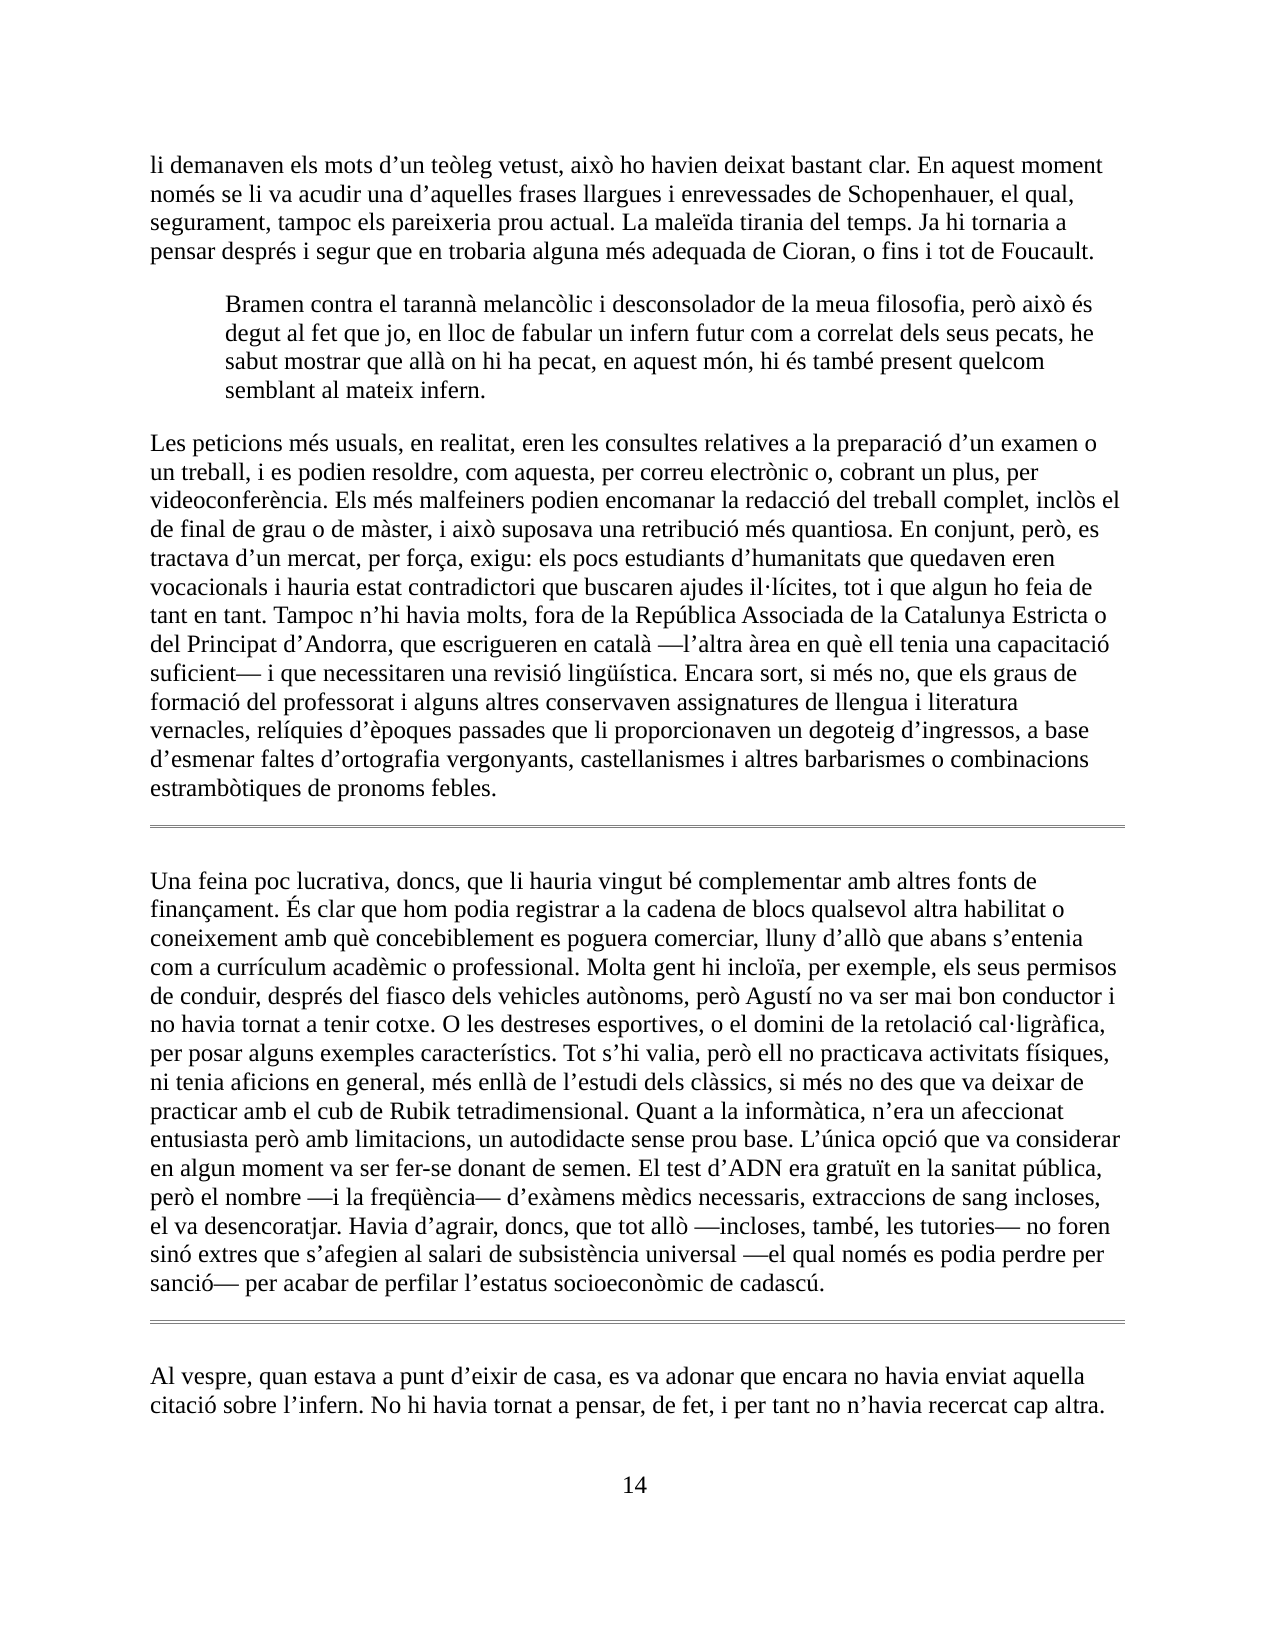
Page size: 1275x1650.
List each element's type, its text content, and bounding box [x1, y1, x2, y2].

text Una feina poc lucrativa, doncs, que li hauria vingut bé complementar amb altres fonts de finançament. És clar que hom podia registrar a la cadena de blocs qualsevol altra habilitat o coneixement amb què concebiblement es poguera comerciar, lluny d’allò que abans s’entenia com a currículum acadèmic o professional. Molta gent hi incloïa, per exemple, els seus permisos de conduir, després del fiasco dels vehicles autònoms, però Agustí no va ser mai bon conductor i no havia tornat a tenir cotxe. O les destreses esportives, o el domini de la retolació cal·ligràfica, per posar alguns exemples característics. Tot s’hi valia, però ell no practicava activitats físiques, ni tenia aficions en general, més enllà de l’estudi dels clàssics, si més no des que va deixar de practicar amb el cub de Rubik tetradimensional. Quant a la informàtica, n’era un afeccionat entusiasta però amb limitacions, un autodidacte sense prou base. L’única opció que va considerar en algun moment va ser fer-se donant de semen. El test d’ADN era gratuït en la sanitat pública, però el nombre —i la freqüència— d’exàmens mèdics necessaris, extraccions de sang incloses, el va desencoratjar. Havia d’agrair, doncs, que tot allò —incloses, també, les tutories— no foren sinó extres que s’afegien al salari de subsistència universal —el qual només es podia perdre per sanció— per acabar de perfilar l’estatus socioeconòmic de cadascú. [150, 866, 1125, 1297]
text li demanaven els mots d’un teòleg vetust, això ho havien deixat bastant clar. En aquest moment només se li va acudir una d’aquelles frases llargues i enrevessades de Schopenhauer, el qual, segurament, tampoc els pareixeria prou actual. La maleïda tirania del temps. Ja hi tornaria a pensar després i segur que en trobaria alguna més adequada de Cioran, o fins i tot de Foucault. [150, 150, 1125, 265]
text Al vespre, quan estava a punt d’eixir de casa, es va adonar que encara no havia enviat aquella citació sobre l’infern. No hi havia tornat a pensar, de fet, i per tant no n’havia recercat cap altra. [150, 1361, 1125, 1418]
text Bramen contra el tarannà melancòlic i desconsolador de la meua filosofia, però això és degut al fet que jo, en lloc de fabular un infern futur com a correlat dels seus pecats, he sabut mostrar que allà on hi ha pecat, en aquest món, hi és també present quelcom semblant al mateix infern. [225, 289, 1125, 404]
text Les peticions més usuals, en realitat, eren les consultes relatives a la preparació d’un examen o un treball, i es podien resoldre, com aquesta, per correu electrònic o, cobrant un plus, per videoconferència. Els més malfeiners podien encomanar la redacció del treball complet, inclòs el de final de grau o de màster, i això suposava una retribució més quantiosa. En conjunt, però, es tractava d’un mercat, per força, exigu: els pocs estudiants d’humanitats que quedaven eren vocacionals i hauria estat contradictori que buscaren ajudes il·lícites, tot i que algun ho feia de tant en tant. Tampoc n’hi havia molts, fora de la República Associada de la Catalunya Estricta o del Principat d’Andorra, que escrigueren en català —l’altra àrea en què ell tenia una capacitació suficient— i que necessitaren una revisió lingüística. Encara sort, si més no, que els graus de formació del professorat i alguns altres conservaven assignatures de llengua i literatura vernacles, relíquies d’èpoques passades que li proporcionaven un degoteig d’ingressos, a base d’esmenar faltes d’ortografia vergonyants, castellanismes i altres barbarismes o combinacions estrambòtiques de pronoms febles. [150, 428, 1125, 802]
